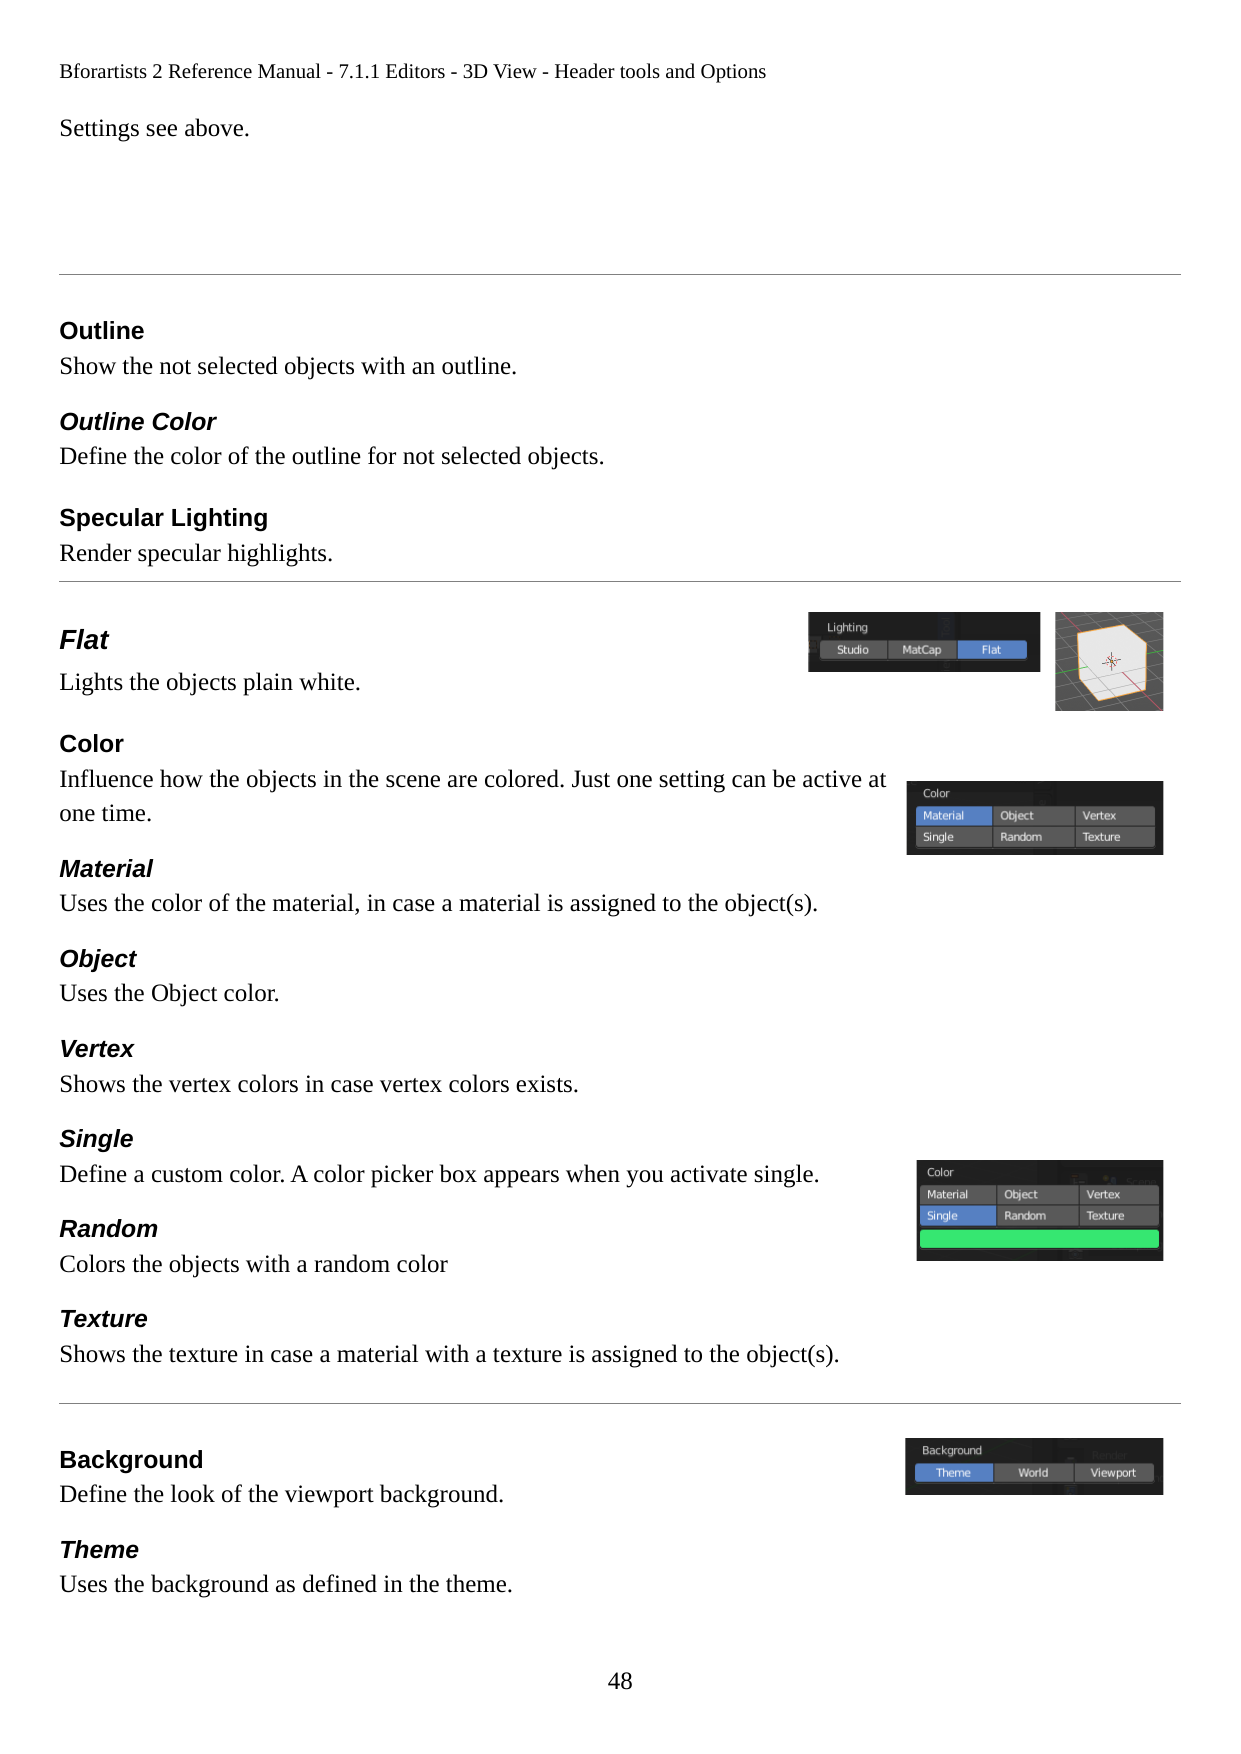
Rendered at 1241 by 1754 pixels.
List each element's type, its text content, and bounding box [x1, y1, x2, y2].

subtitle Flat [59, 623, 808, 655]
text Settings see above. [59, 113, 1181, 141]
subtitle Outline Color [59, 407, 1181, 435]
subtitle Color [59, 729, 1181, 758]
picture [906, 781, 1164, 855]
subtitle [1164, 1445, 1181, 1473]
text Lights the objects plain white. [59, 667, 1055, 696]
subtitle Single [59, 1124, 1181, 1152]
subtitle Material [59, 854, 1181, 882]
text Show the not selected objects with an outline. [59, 351, 1181, 380]
picture [916, 1160, 1164, 1261]
text Influence how the objects in the scene are colored. Just one setting can be active at one time. [59, 764, 1181, 781]
subtitle Vertex [59, 1034, 1181, 1062]
picture [808, 612, 1041, 672]
text Render specular highlights. [59, 538, 1181, 566]
text Uses the Object color. [59, 978, 1181, 1007]
text Define the color of the outline for not selected objects. [59, 441, 1181, 470]
text Define the look of the viewport background. [59, 1479, 1181, 1508]
picture [905, 1438, 1164, 1495]
subtitle [1041, 623, 1055, 655]
subtitle Texture [59, 1304, 1181, 1333]
text Colors the objects with a random color [59, 1249, 1181, 1278]
subtitle Specular Lighting [59, 503, 1181, 531]
text Define a custom color. A color picker box appears when you activate single. [59, 1159, 1181, 1187]
subtitle Theme [59, 1535, 1181, 1563]
subtitle [1164, 623, 1181, 655]
text Uses the color of the material, in case a material is assigned to the object(s). [59, 888, 1181, 917]
text Uses the background as defined in the theme. [59, 1569, 1181, 1598]
subtitle Outline [59, 316, 1181, 345]
text Shows the texture in case a material with a texture is assigned to the object(s). [59, 1339, 1181, 1368]
picture [1055, 612, 1164, 711]
subtitle Random [59, 1214, 916, 1243]
subtitle [1164, 1214, 1181, 1243]
subtitle Object [59, 944, 1181, 972]
subtitle Background [59, 1445, 905, 1473]
text Shows the vertex colors in case vertex colors exists. [59, 1069, 1181, 1097]
